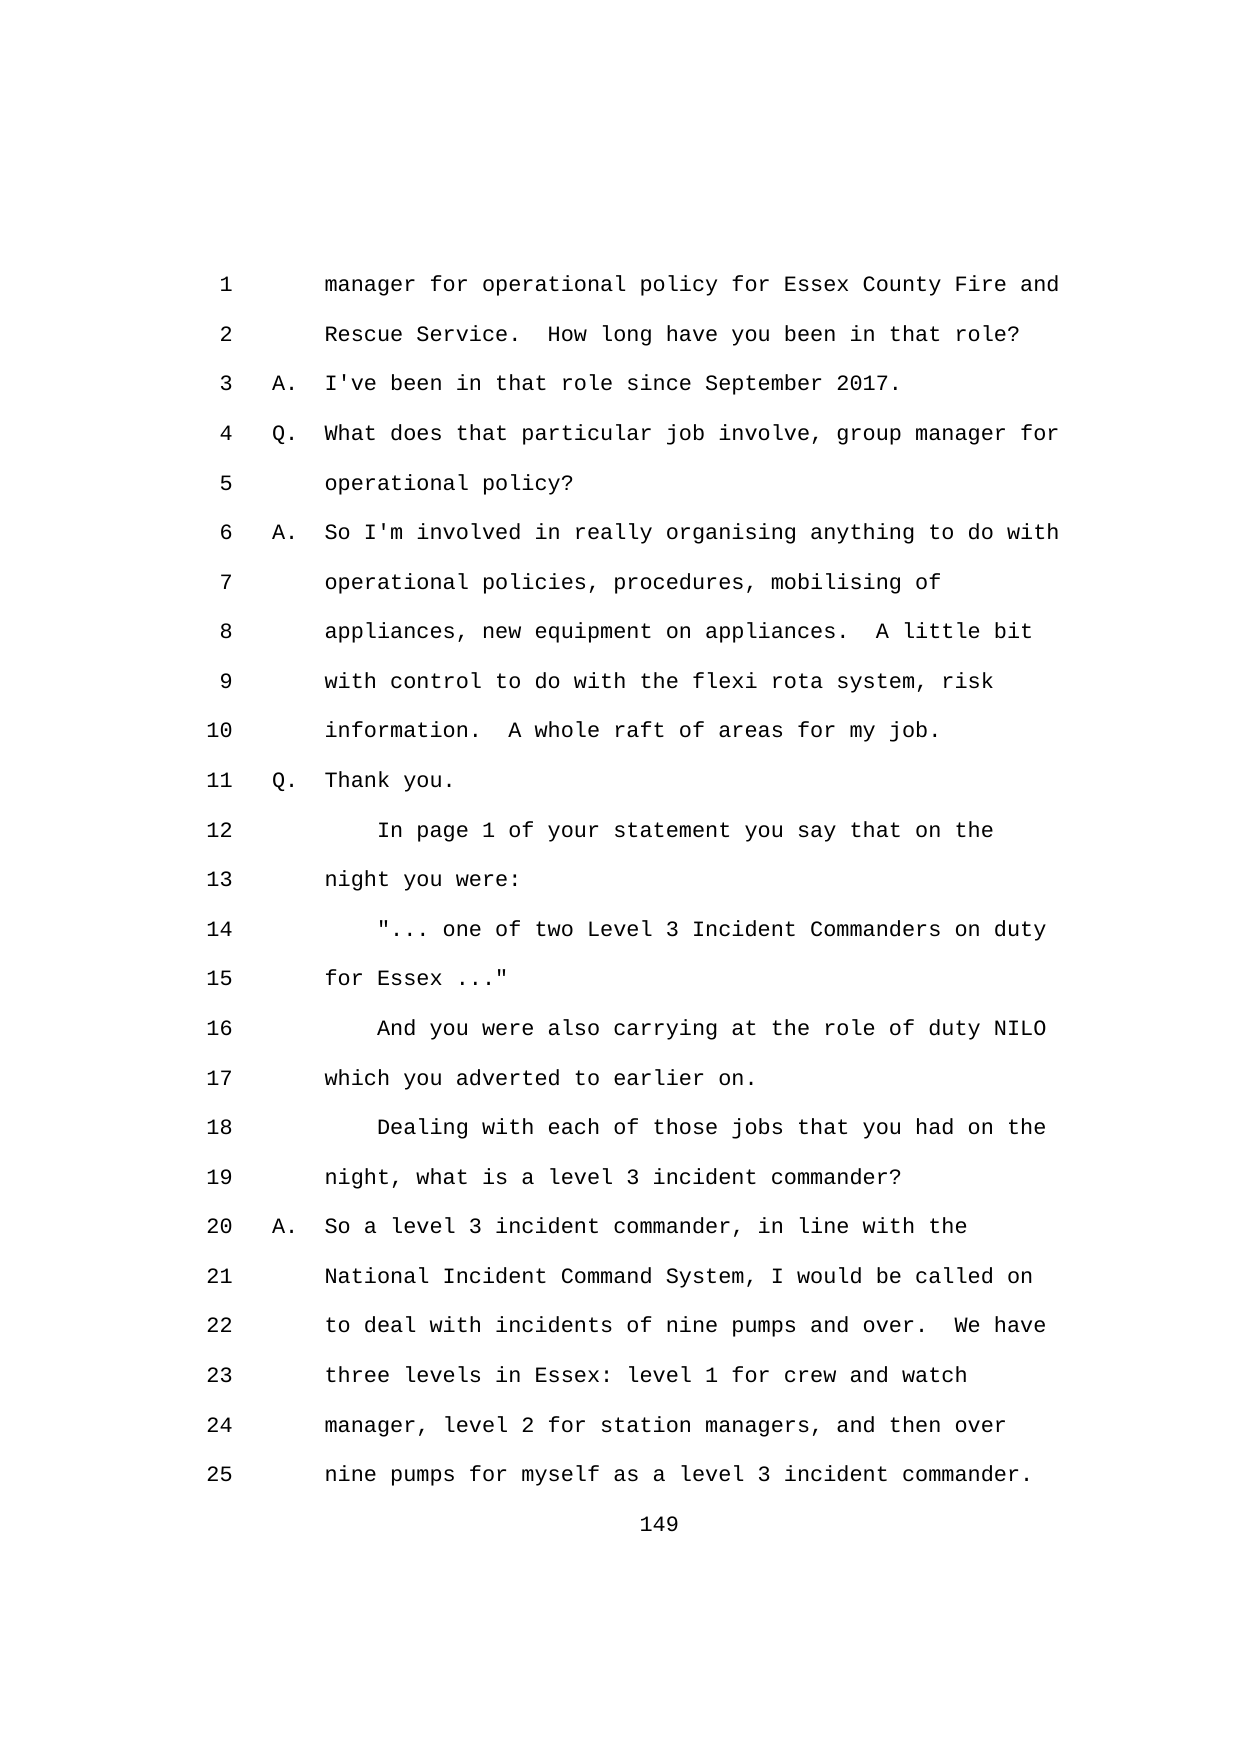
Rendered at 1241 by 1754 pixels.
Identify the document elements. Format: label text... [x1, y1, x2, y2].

text 24 manager, level 2 for station managers, and then over [75, 1414, 1165, 1438]
text 14 "... one of two Level 3 Incident Commanders on duty [75, 918, 1165, 943]
text 11 Q. Thank you. [75, 769, 1165, 794]
text 21 National Incident Command System, I would be called on [75, 1265, 1165, 1290]
text 7 operational policies, procedures, mobilising of [75, 571, 1165, 596]
text 2 Rescue Service. How long have you been in that role? [75, 323, 1165, 348]
text 12 In page 1 of your statement you say that on the [75, 819, 1165, 843]
text 25 nine pumps for myself as a level 3 incident commander. [75, 1463, 1165, 1488]
text 19 night, what is a level 3 incident commander? [75, 1166, 1165, 1191]
text 10 information. A whole raft of areas for my job. [75, 719, 1165, 744]
text 4 Q. What does that particular job involve, group manager for [75, 422, 1165, 447]
text 17 which you adverted to earlier on. [75, 1067, 1165, 1091]
text 20 A. So a level 3 incident commander, in line with the [75, 1215, 1165, 1240]
text 3 A. I've been in that role since September 2017. [75, 372, 1165, 397]
text 13 night you were: [75, 868, 1165, 893]
text 16 And you were also carrying at the role of duty NILO [75, 1017, 1165, 1042]
text 23 three levels in Essex: level 1 for crew and watch [75, 1364, 1165, 1389]
text 6 A. So I'm involved in really organising anything to do with [75, 521, 1165, 546]
text 1 manager for operational policy for Essex County Fire and [75, 273, 1165, 298]
text 8 appliances, new equipment on appliances. A little bit [75, 620, 1165, 645]
text 18 Dealing with each of those jobs that you had on the [75, 1116, 1165, 1141]
text 22 to deal with incidents of nine pumps and over. We have [75, 1314, 1165, 1339]
text 9 with control to do with the flexi rota system, risk [75, 670, 1165, 695]
text 5 operational policy? [75, 472, 1165, 496]
text 149 [75, 1513, 1165, 1538]
text 15 for Essex ..." [75, 967, 1165, 992]
